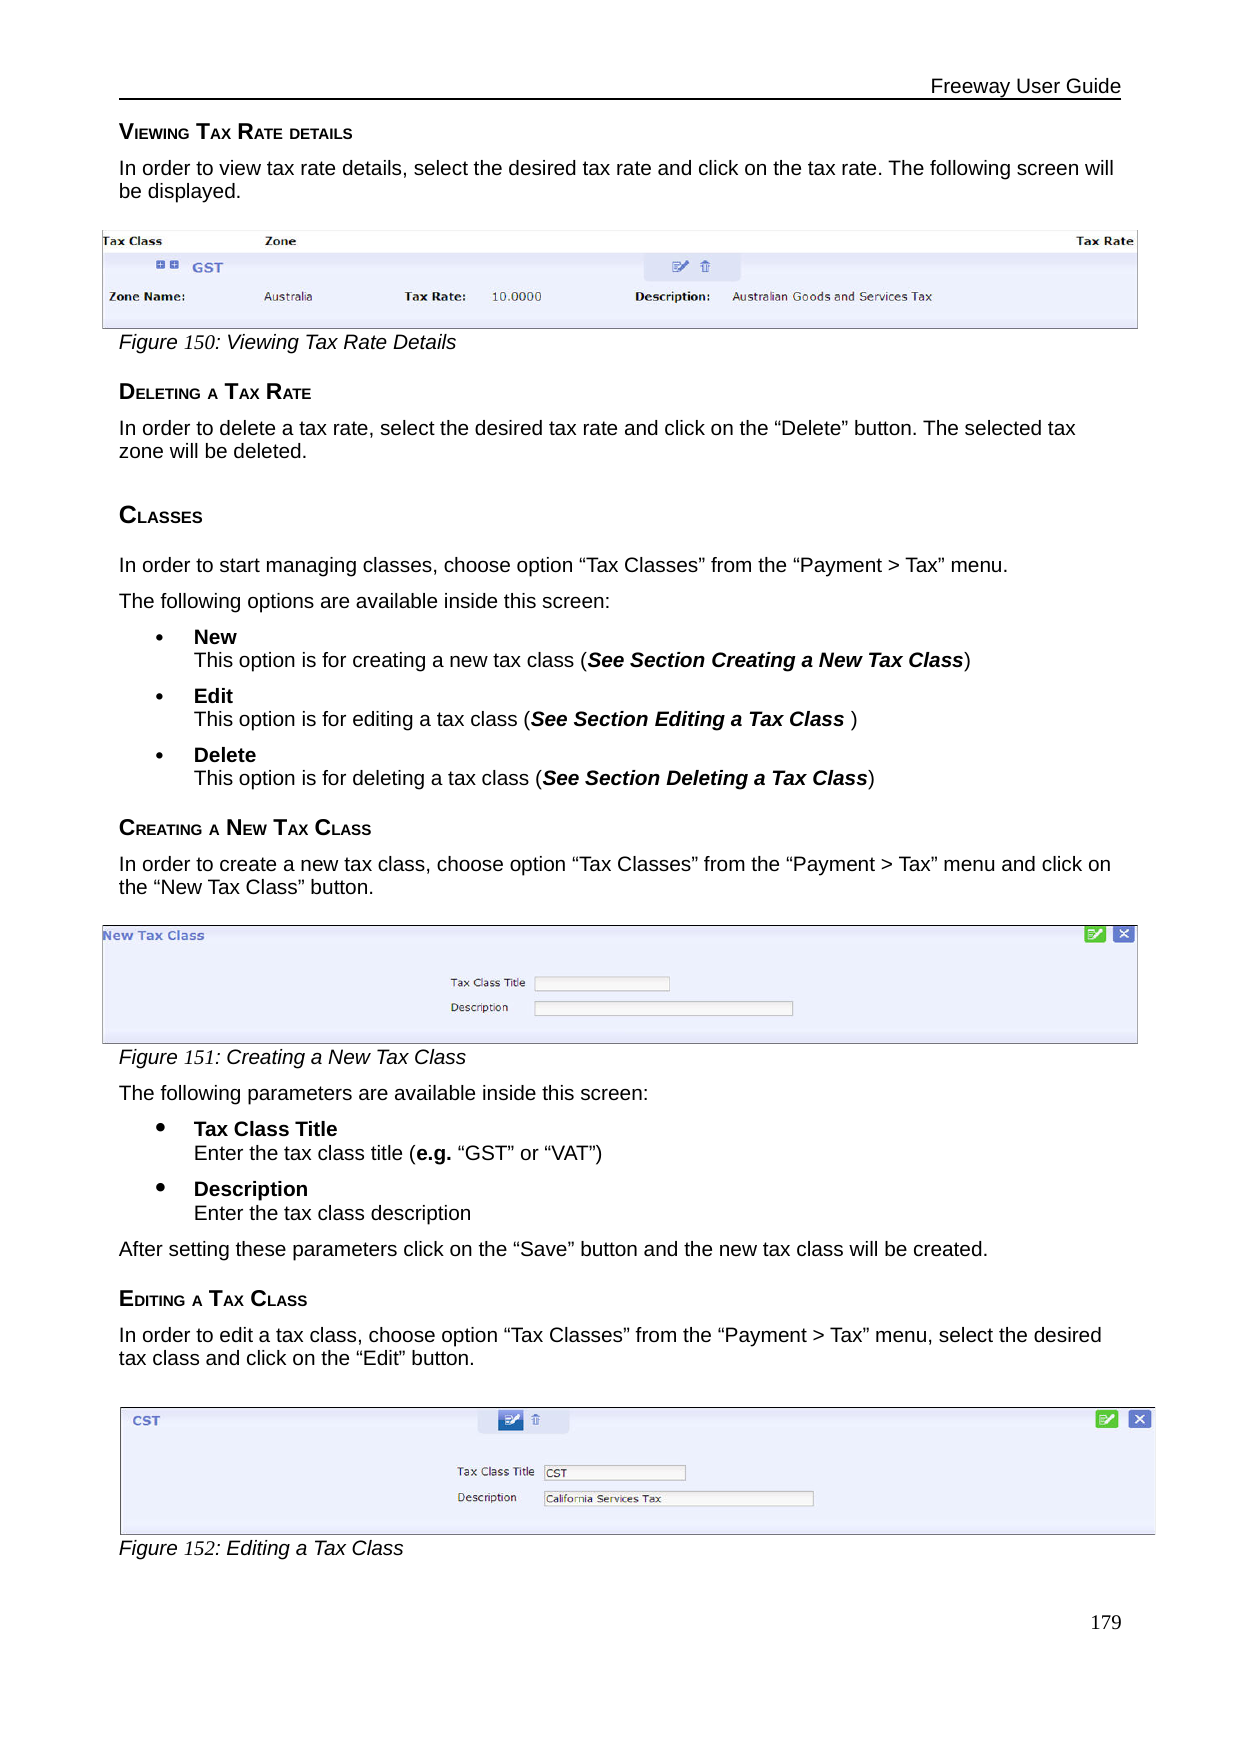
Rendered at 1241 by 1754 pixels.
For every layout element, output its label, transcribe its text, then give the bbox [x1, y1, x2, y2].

list Tax Class Title Enter the tax class title (e.g. “GST” or “VAT”) [156, 1117, 1121, 1165]
subtitle Viewing Tax Rate details [119, 119, 1121, 144]
picture [102, 925, 1138, 1044]
text In order to view tax rate details, select the desired tax rate and click on the tax rate. The following screen will be displayed. [119, 157, 1121, 203]
text [119, 1395, 1121, 1406]
subtitle Classes [119, 501, 1121, 529]
list New This option is for creating a new tax class (See Section Creating a New Tax Class) [156, 625, 1121, 672]
text Figure 151: Creating a New Tax Class [119, 1046, 1121, 1069]
picture [102, 230, 1138, 329]
list Description Enter the tax class description [156, 1177, 1121, 1225]
text The following options are available inside this screen: [119, 589, 1121, 613]
subtitle Deleting a Tax Rate [119, 379, 1121, 404]
text In order to start managing classes, choose option “Tax Classes” from the “Payment > Tax” menu. [119, 554, 1121, 577]
picture [120, 1407, 1156, 1535]
text The following parameters are available inside this screen: [119, 1081, 1121, 1105]
text After setting these parameters click on the “Save” button and the new tax class will be created. [119, 1237, 1121, 1260]
text In order to edit a tax class, choose option “Tax Classes” from the “Payment > Tax” menu, select the desired tax class and click on the “Edit” button. [119, 1323, 1121, 1370]
list Edit This option is for editing a tax class (See Section Editing a Tax Class ) [156, 684, 1121, 731]
subtitle Editing a Tax Class [119, 1285, 1121, 1311]
list Delete This option is for deleting a tax class (See Section Deleting a Tax Class) [156, 743, 1121, 789]
text In order to delete a tax rate, select the desired tax rate and click on the “Delete” button. The selected tax zone will be deleted. [119, 417, 1121, 463]
text Figure 150: Viewing Tax Rate Details [119, 330, 1121, 354]
text In order to create a new tax class, choose option “Tax Classes” from the “Payment > Tax” menu and click on the “New Tax Class” button. [119, 853, 1121, 899]
subtitle Creating a New Tax Class [119, 814, 1121, 840]
text Figure 152: Editing a Tax Class [119, 1536, 1121, 1559]
